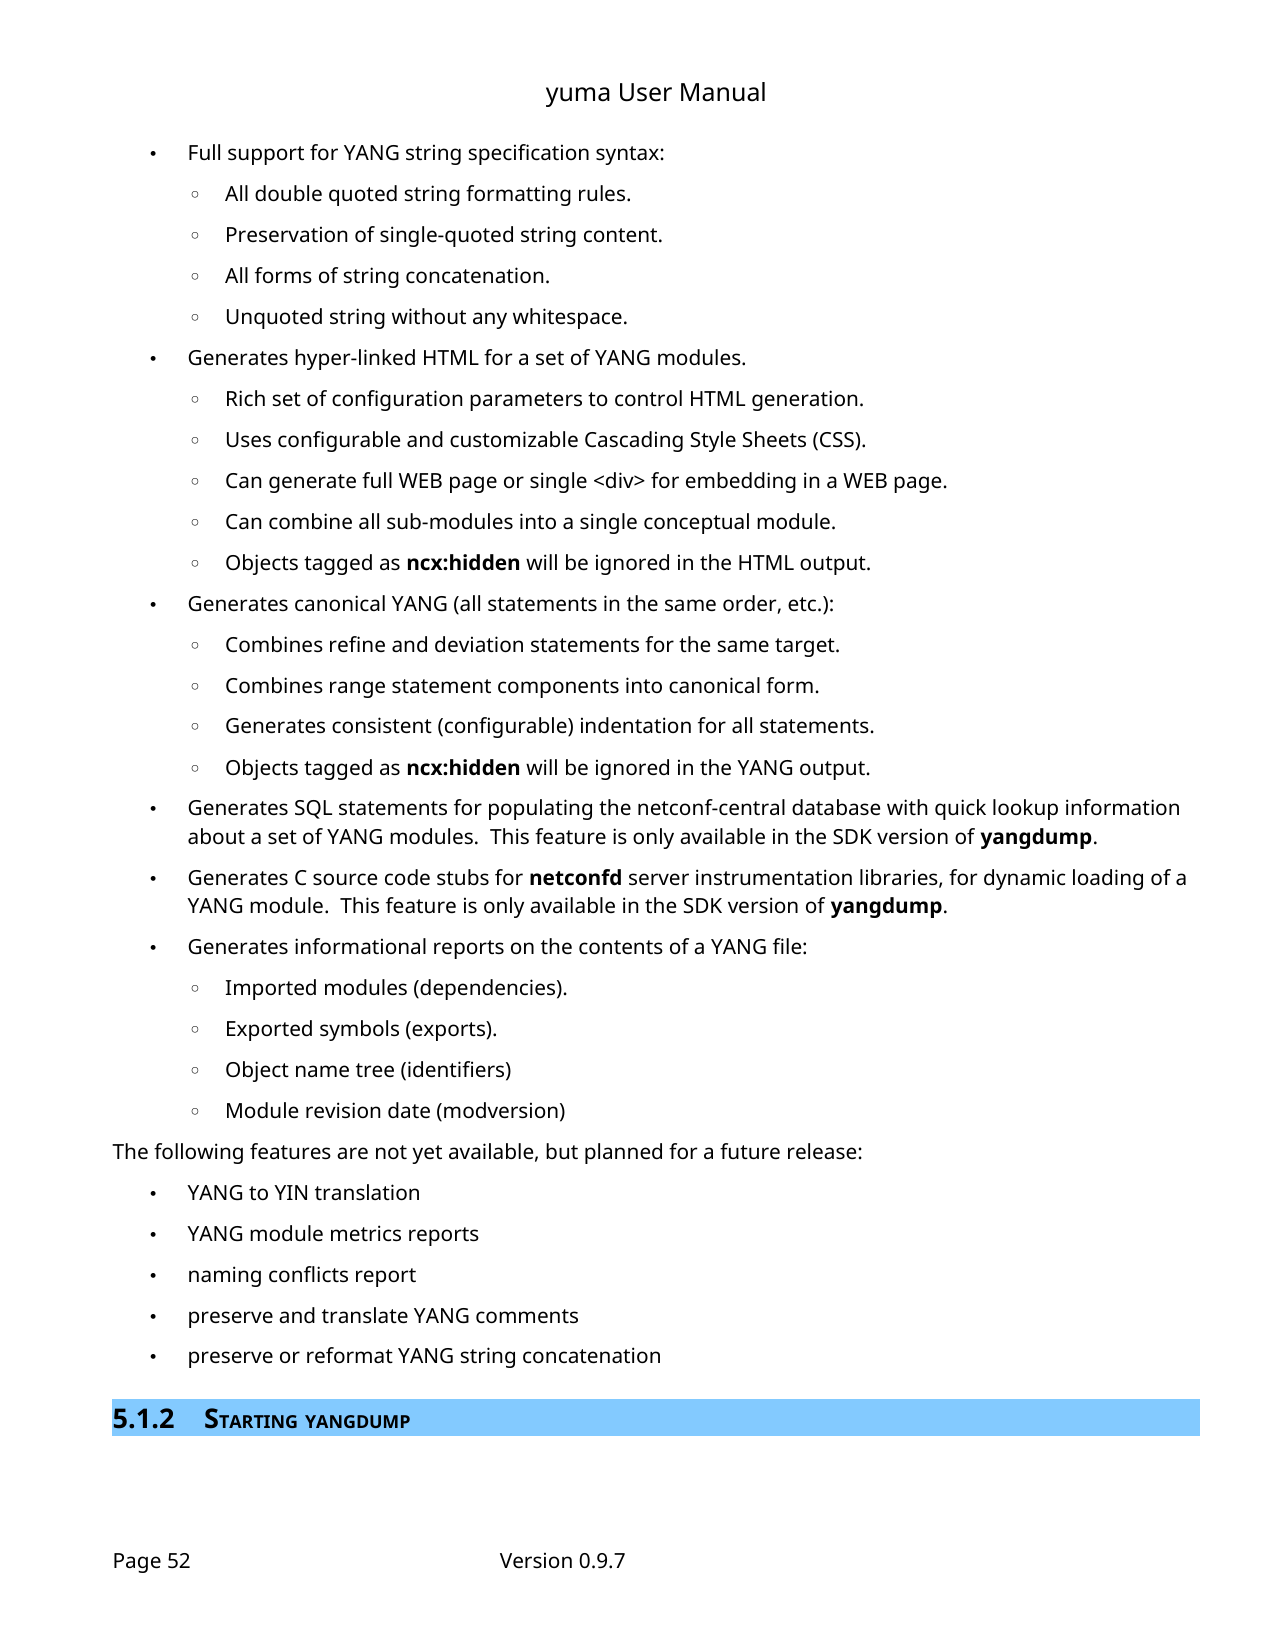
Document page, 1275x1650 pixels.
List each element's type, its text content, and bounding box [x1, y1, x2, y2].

list Objects tagged as ncx:hidden will be ignored in the YANG output. [187, 753, 1200, 781]
list YANG module metrics reports [150, 1219, 1200, 1247]
list Combines refine and deviation statements for the same target. [187, 630, 1200, 658]
list Can combine all sub-modules into a single conceptual module. [187, 507, 1200, 535]
list Generates informational reports on the contents of a YANG file: [150, 932, 1200, 961]
list Preservation of single-quoted string content. [187, 220, 1200, 249]
list Generates canonical YANG (all statements in the same order, etc.): [150, 589, 1200, 617]
list Unquoted string without any whitespace. [187, 302, 1200, 331]
list All double quoted string formatting rules. [187, 179, 1200, 208]
list Object name tree (identifiers) [187, 1055, 1200, 1083]
list Generates hyper-linked HTML for a set of YANG modules. [150, 343, 1200, 372]
list Objects tagged as ncx:hidden will be ignored in the HTML output. [187, 548, 1200, 576]
list Imported modules (dependencies). [187, 973, 1200, 1002]
list preserve and translate YANG comments [150, 1301, 1200, 1329]
list All forms of string concatenation. [187, 261, 1200, 290]
list Full support for YANG string specification syntax: [150, 138, 1200, 167]
list Combines range statement components into canonical form. [187, 671, 1200, 699]
list Generates SQL statements for populating the netconf-central database with quick lookup information about a set of YANG modules. This feature is only available in the SDK version of yangdump. [150, 793, 1200, 850]
text The following features are not yet available, but planned for a future release: [112, 1137, 1200, 1165]
list Rich set of configuration parameters to control HTML generation. [187, 384, 1200, 413]
list naming conflicts report [150, 1260, 1200, 1288]
list Exported symbols (exports). [187, 1014, 1200, 1043]
list Uses configurable and customizable Cascading Style Sheets (CSS). [187, 425, 1200, 453]
list preserve or reformat YANG string concatenation [150, 1342, 1200, 1370]
subtitle Starting yangdump [112, 1399, 1200, 1436]
list Generates C source code stubs for netconfd server instrumentation libraries, for dynamic loading of a YANG module. This feature is only available in the SDK version of yangdump. [150, 863, 1200, 920]
list YANG to YIN translation [150, 1178, 1200, 1206]
list Generates consistent (configurable) indentation for all statements. [187, 712, 1200, 740]
list Module revision date (modversion) [187, 1096, 1200, 1124]
list Can generate full WEB page or single <div> for embedding in a WEB page. [187, 466, 1200, 494]
